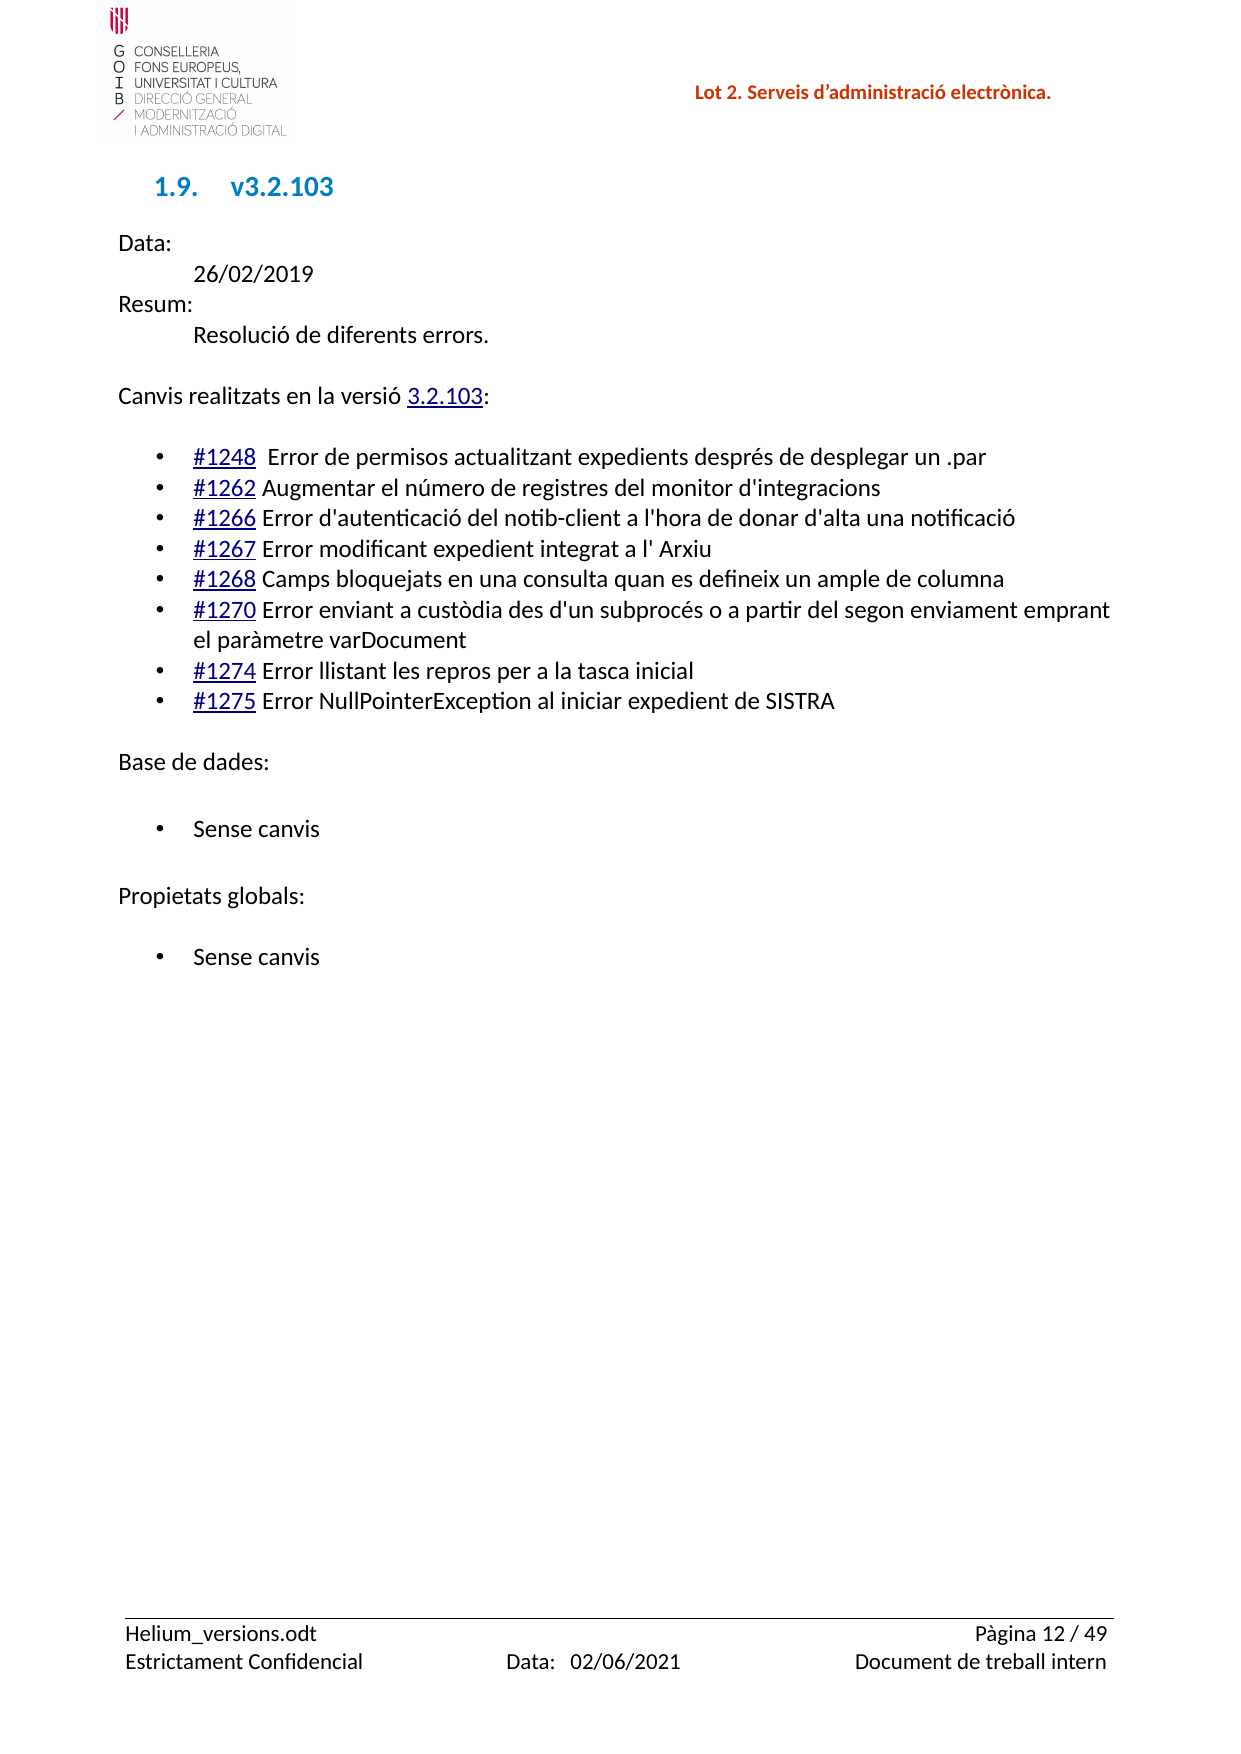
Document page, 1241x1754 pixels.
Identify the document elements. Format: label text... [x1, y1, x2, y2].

list #1275 Error NullPointerException al iniciar expedient de SISTRA [156, 685, 1122, 716]
text Data: [118, 228, 1122, 258]
text Resum: [118, 289, 1122, 319]
list #1268 Camps bloquejats en una consulta quan es defineix un ample de columna [156, 563, 1122, 594]
list #1248 Error de permisos actualitzant expedients després de desplegar un .par [156, 441, 1122, 472]
text Base de dades: [118, 746, 1122, 777]
subtitle v3.2.103 [153, 168, 1122, 204]
text Propietats globals: [118, 880, 1122, 911]
list #1262 Augmentar el número de registres del monitor d'integracions [156, 472, 1122, 502]
list #1274 Error llistant les repros per a la tasca inicial [156, 655, 1122, 685]
list Sense canvis [156, 941, 1122, 972]
text Resolució de diferents errors. [118, 319, 1122, 350]
list #1267 Error modificant expedient integrat a l' Arxiu [156, 533, 1122, 563]
list #1266 Error d'autenticació del notib-client a l'hora de donar d'alta una notificació [156, 502, 1122, 533]
list Sense canvis [156, 813, 1122, 844]
text 26/02/2019 [118, 258, 1122, 289]
list #1270 Error enviant a custòdia des d'un subprocés o a partir del segon enviament emprant el paràmetre varDocument [156, 594, 1122, 655]
text Canvis realitzats en la versió 3.2.103: [118, 380, 1122, 411]
picture [100, 0, 297, 144]
